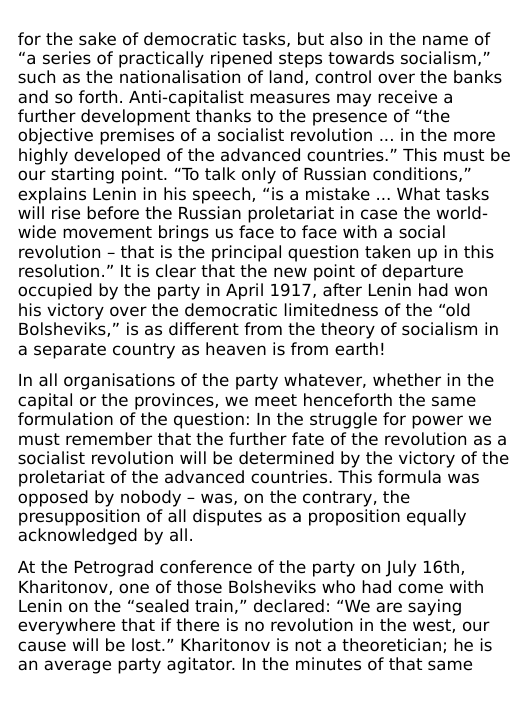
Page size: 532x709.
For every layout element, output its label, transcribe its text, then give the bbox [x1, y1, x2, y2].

text for the sake of democratic tasks, but also in the name of “a series of practically ripened steps towards socialism,” such as the nationalisation of land, control over the banks and so forth. Anti-capitalist measures may receive a further development thanks to the presence of “the objective premises of a socialist revolution ... in the more highly developed of the advanced countries.” This must be our starting point. “To talk only of Russian conditions,” explains Lenin in his speech, “is a mistake ... What tasks will rise before the Russian proletariat in case the world-wide movement brings us face to face with a social revolution – that is the principal question taken up in this resolution.” It is clear that the new point of departure occupied by the party in April 1917, after Lenin had won his victory over the democratic limitedness of the “old Bolsheviks,” is as different from the theory of socialism in a separate country as heaven is from earth! [18, 29, 514, 359]
text At the Petrograd conference of the party on July 16th, Kharitonov, one of those Bolsheviks who had come with Lenin on the “sealed train,” declared: “We are saying everywhere that if there is no revolution in the west, our cause will be lost.” Kharitonov is not a theoretician; he is an average party agitator. In the minutes of that same [18, 558, 514, 674]
text In all organisations of the party whatever, whether in the capital or the provinces, we meet henceforth the same formulation of the question: In the struggle for power we must remember that the further fate of the revolution as a socialist revolution will be determined by the victory of the proletariat of the advanced countries. This formula was opposed by nobody – was, on the contrary, the presupposition of all disputes as a proposition equally acknowledged by all. [18, 371, 514, 546]
